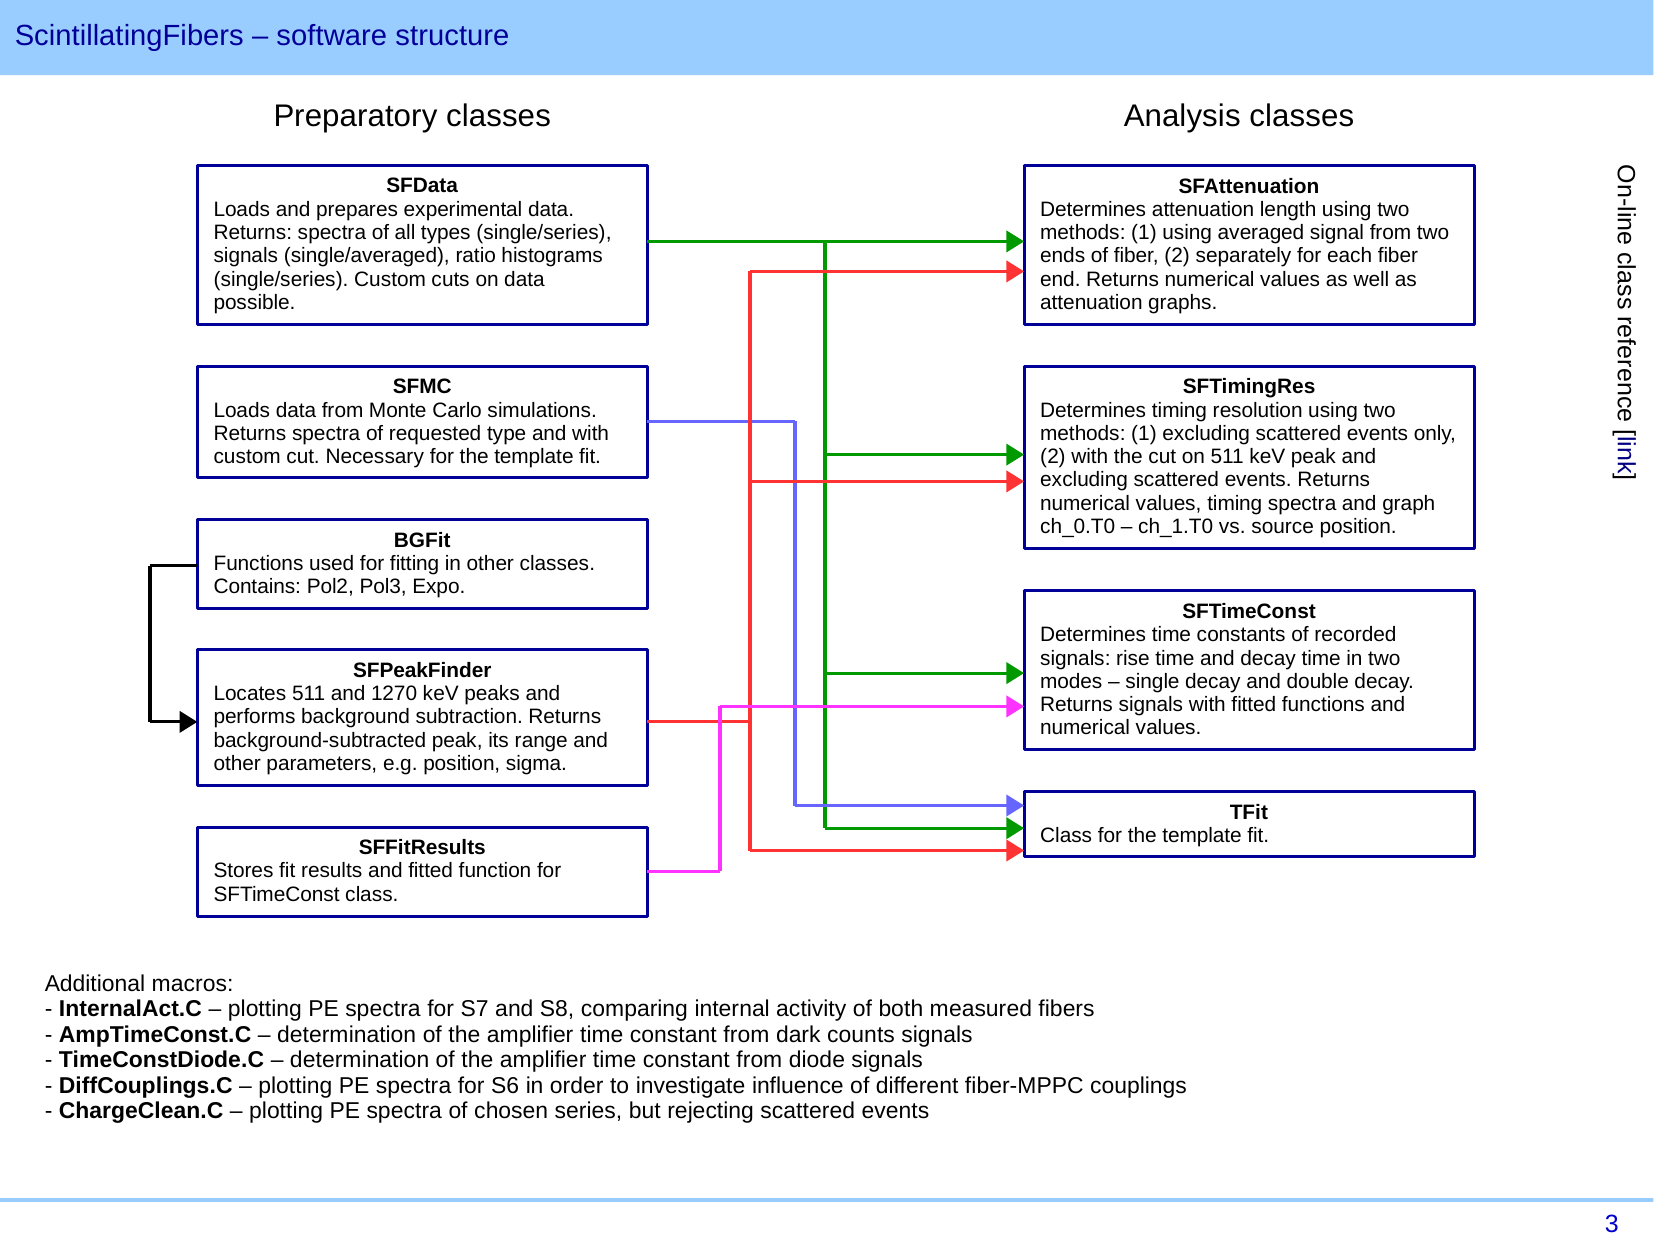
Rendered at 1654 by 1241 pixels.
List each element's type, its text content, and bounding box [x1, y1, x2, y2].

text_box SFAttenuation Determines attenuation length using two methods: (1) using averaged signal from two ends of fiber, (2) separately for each fiber end. Returns numerical values as well as attenuation graphs. [1024, 165, 1475, 325]
text_box Additional macros: - InternalAct.C – plotting PE spectra for S7 and S8, comparing internal activity of both measured fibers - AmpTimeConst.C – determination of the amplifier time constant from dark counts signals - TimeConstDiode.C – determination of the amplifier time constant from diode signals - DiffCouplings.C – plotting PE spectra for S6 in order to investigate influence of different fiber-MPPC couplings - ChargeClean.C – plotting PE spectra of chosen series, but rejecting scattered events [30, 963, 1606, 1135]
text_box SFPeakFinder Locates 511 and 1270 keV peaks and performs background subtraction. Returns background-subtracted peak, its range and other parameters, e.g. position, sigma. [197, 649, 648, 786]
text_box ScintillatingFibers – software structure [0, 11, 1096, 60]
text_box Preparatory classes [0, 90, 826, 142]
text_box SFTimingRes Determines timing resolution using two methods: (1) excluding scattered events only, (2) with the cut on 511 keV peak and excluding scattered events. Returns numerical values, timing spectra and graph ch_0.T0 – ch_1.T0 vs. source position. [1024, 366, 1475, 549]
text_box [0, 0, 1654, 76]
text_box SFFitResults Stores fit results and fitted function for SFTimeConst class. [197, 827, 648, 917]
text_box SFData Loads and prepares experimental data. Returns: spectra of all types (single/series), signals (single/averaged), ratio histograms (single/series). Custom cuts on data possible. [197, 165, 648, 325]
text_box TFit Class for the template fit. [1024, 791, 1475, 857]
text_box On-line class reference [link] [1605, 150, 1649, 946]
text_box Analysis classes [826, 90, 1652, 142]
text_box BGFit Functions used for fitting in other classes. Contains: Pol2, Pol3, Expo. [197, 519, 648, 609]
text_box [1590, 1201, 1642, 1241]
text_box SFTimeConst Determines time constants of recorded signals: rise time and decay time in two modes – single decay and double decay. Returns signals with fitted functions and numerical values. [1024, 590, 1475, 750]
text_box SFMC Loads data from Monte Carlo simulations. Returns spectra of requested type and with custom cut. Necessary for the template fit. [197, 366, 648, 478]
